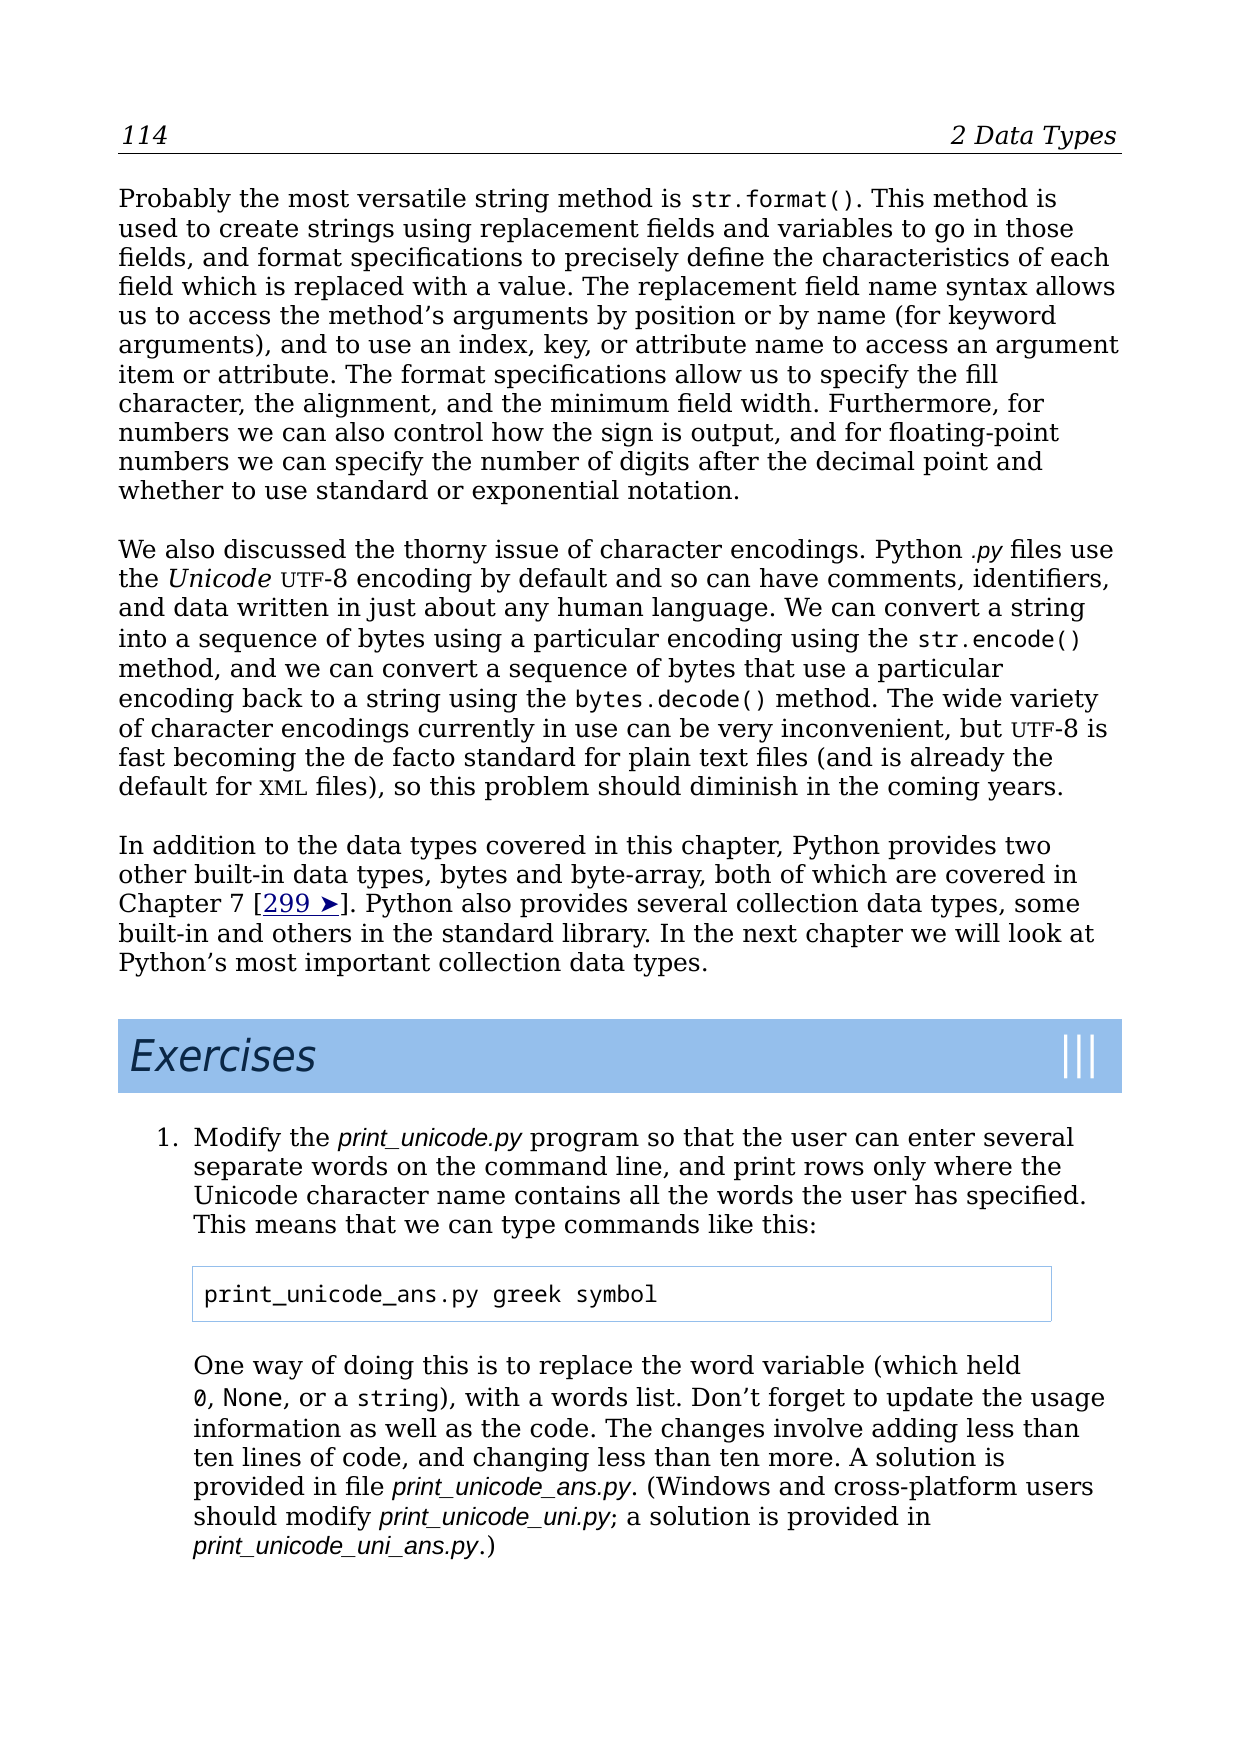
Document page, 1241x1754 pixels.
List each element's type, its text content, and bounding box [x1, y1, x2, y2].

text print_unicode_ans.py greek symbol [193, 1267, 1051, 1321]
text We also discussed the thorny issue of character encodings. Python .py files use the Unicode utf-8 encoding by default and so can have comments, identifiers, and data written in just about any human language. We can convert a string into a sequence of bytes using a particular encoding using the str.encode() method, and we can convert a sequence of bytes that use a particular encoding back to a string using the bytes.decode() method. The wide variety of character encodings currently in use can be very inconvenient, but utf-8 is fast becoming the de facto standard for plain text files (and is already the default for xml files), so this problem should diminish in the coming years. [118, 535, 1122, 802]
list Modify the print_unicode.py program so that the user can enter several separate words on the command line, and print rows only where the Unicode character name contains all the words the user has specified. This means that we can type commands like this: [156, 1123, 1122, 1240]
text ||| [1039, 1028, 1098, 1079]
text Probably the most versatile string method is str.format(). This method is used to create strings using replacement fields and variables to go in those fields, and format specifications to precisely define the characteristics of each field which is replaced with a value. The replacement field name syntax allows us to access the method’s arguments by position or by name (for keyword arguments), and to use an index, key, or attribute name to access an argument item or attribute. The format specifications allow us to specify the fill character, the alignment, and the minimum field width. Furthermore, for numbers we can also control how the sign is output, and for floating-point numbers we can specify the number of digits after the decimal point and whether to use standard or exponential notation. [118, 183, 1122, 506]
list One way of doing this is to replace the word variable (which held 0, None, or a string), with a words list. Don’t forget to update the usage information as well as the code. The changes involve adding less than ten lines of code, and changing less than ten more. A solution is provided in file print_unicode_ans.py. (Windows and cross-platform users should modify print_unicode_uni.py; a solution is provided in print_unicode_uni_ans.py.) [156, 1351, 1122, 1561]
text In addition to the data types covered in this chapter, Python provides two other built-in data types, bytes and byte-array, both of which are covered in Chapter 7 [299 ➤]. Python also provides several collection data types, some built-in and others in the standard library. In the next chapter we will look at Python’s most important collection data types. [118, 831, 1122, 977]
subtitle Exercises [118, 1019, 1122, 1093]
